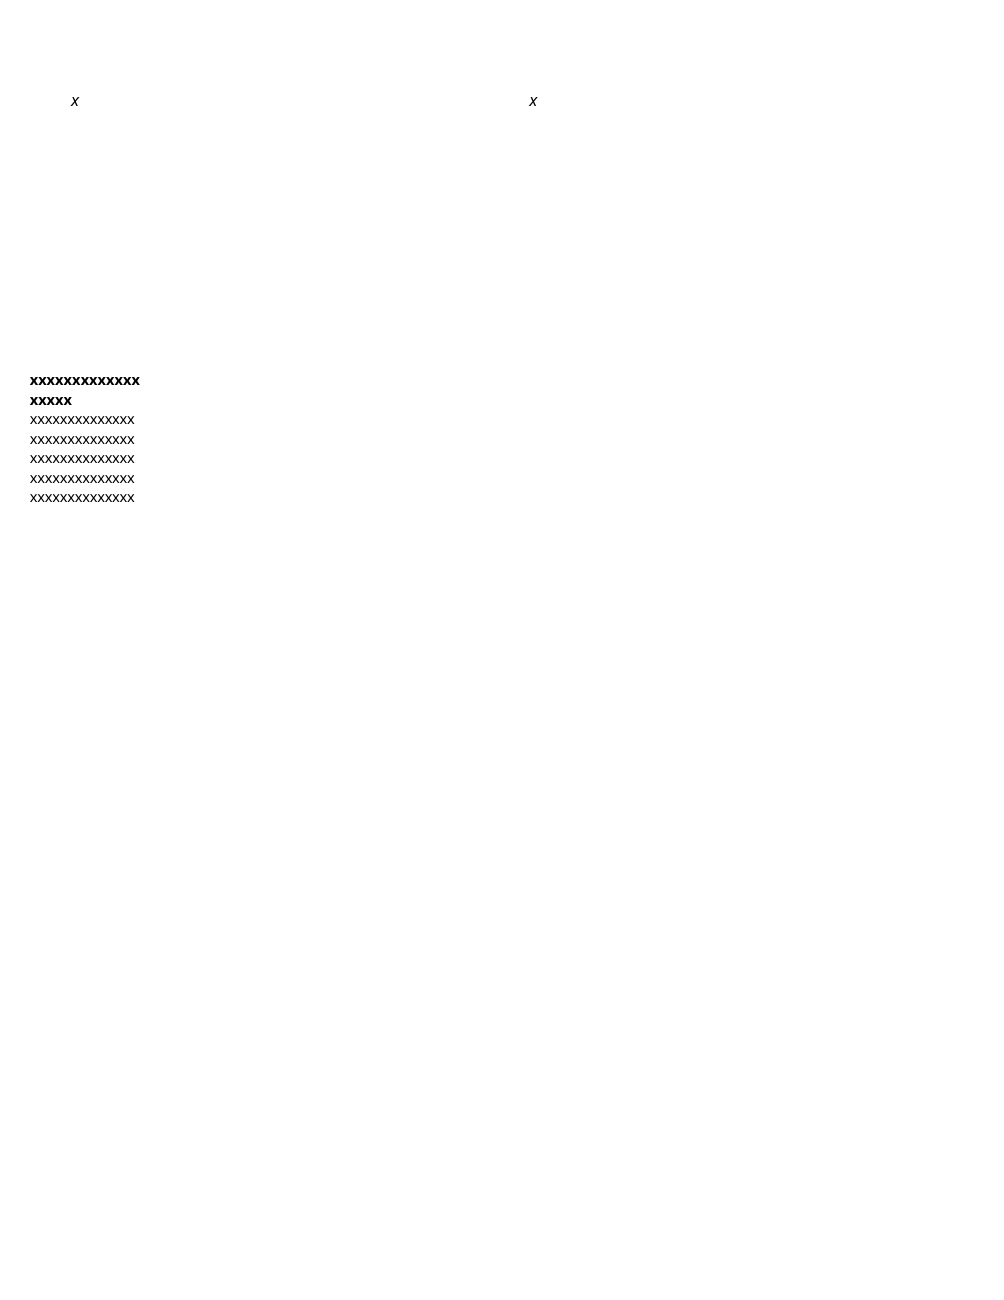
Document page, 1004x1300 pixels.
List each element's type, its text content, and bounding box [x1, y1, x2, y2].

text xxxxxxxxxxxxxxxxxx xxxxxxxxxxxxxxxxxxxxxxxxxxxxxxxxxxxxxxxxxxxxxxxxxxxxxxxxxxxxxxxxxxxxxx [29, 370, 142, 506]
